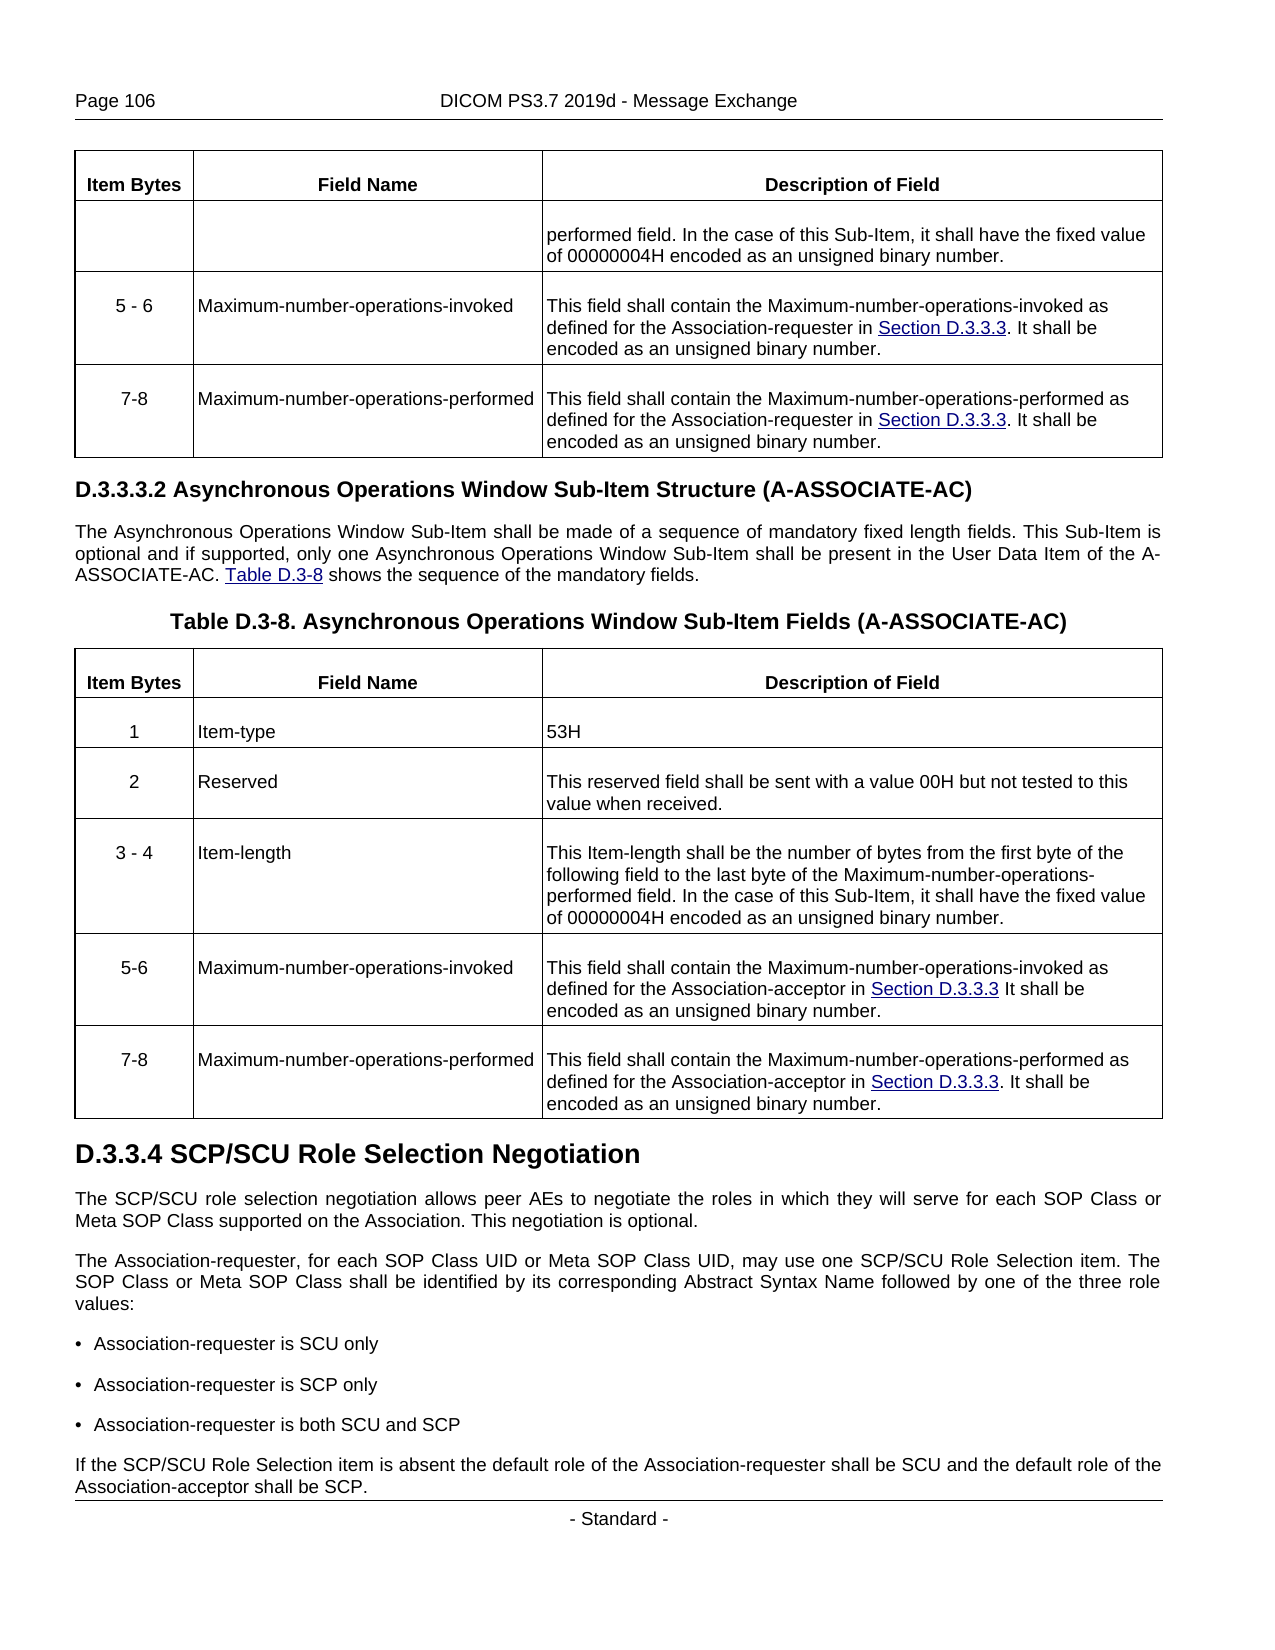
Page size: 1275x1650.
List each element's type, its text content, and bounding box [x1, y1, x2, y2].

table_cell Maximum-number-operations-performed [194, 365, 542, 457]
table_header Description of Field [543, 649, 1162, 697]
table_cell performed field. In the case of this Sub-Item, it shall have the fixed value of 00000004H encoded as an unsigned binary number. [543, 201, 1162, 271]
text D.3.3.4 SCP/SCU Role Selection Negotiation [75, 1138, 1162, 1169]
text • Association-requester is SCU only [75, 1333, 1162, 1355]
table_cell 7-8 [76, 1026, 193, 1118]
table_cell This Item-length shall be the number of bytes from the first byte of the following field to the last byte of the Maximum-number-operations-performed field. In the case of this Sub-Item, it shall have the fixed value of 00000004H encoded as an unsigned binary number. [543, 819, 1162, 932]
table_cell This field shall contain the Maximum-number-operations-invoked as defined for the Association-requester in Section D.3.3.3. It shall be encoded as an unsigned binary number. [543, 272, 1162, 364]
text If the SCP/SCU Role Selection item is absent the default role of the Association-requester shall be SCU and the default role of the Association-acceptor shall be SCP. [75, 1454, 1162, 1497]
table_cell This field shall contain the Maximum-number-operations-performed as defined for the Association-acceptor in Section D.3.3.3. It shall be encoded as an unsigned binary number. [543, 1026, 1162, 1118]
table_cell 7-8 [76, 365, 193, 457]
text • Association-requester is both SCU and SCP [75, 1414, 1162, 1435]
table_cell Item-length [194, 819, 542, 932]
table_cell Maximum-number-operations-invoked [194, 934, 542, 1025]
text The Association-requester, for each SOP Class UID or Meta SOP Class UID, may use one SCP/SCU Role Selection item. The SOP Class or Meta SOP Class shall be identified by its corresponding Abstract Syntax Name followed by one of the three role values: [75, 1250, 1162, 1314]
table_cell [76, 201, 193, 271]
table_cell 53H [543, 698, 1162, 747]
table_header Description of Field [543, 151, 1162, 200]
table_cell This field shall contain the Maximum-number-operations-performed as defined for the Association-requester in Section D.3.3.3. It shall be encoded as an unsigned binary number. [543, 365, 1162, 457]
table_cell Maximum-number-operations-performed [194, 1026, 542, 1118]
table_header Item Bytes [76, 649, 193, 697]
text The Asynchronous Operations Window Sub-Item shall be made of a sequence of mandatory fixed length fields. This Sub-Item is optional and if supported, only one Asynchronous Operations Window Sub-Item shall be present in the User Data Item of the A-ASSOCIATE-AC. Table D.3-8 shows the sequence of the mandatory fields. [75, 521, 1162, 586]
table_header Item Bytes [76, 151, 193, 200]
table_cell This field shall contain the Maximum-number-operations-invoked as defined for the Association-acceptor in Section D.3.3.3 It shall be encoded as an unsigned binary number. [543, 934, 1162, 1025]
text • Association-requester is SCP only [75, 1373, 1162, 1395]
table_cell Item-type [194, 698, 542, 747]
table_cell 5-6 [76, 934, 193, 1025]
table_cell [194, 201, 542, 271]
table_cell 5 - 6 [76, 272, 193, 364]
table_cell This reserved field shall be sent with a value 00H but not tested to this value when received. [543, 748, 1162, 818]
text D.3.3.3.2 Asynchronous Operations Window Sub-Item Structure (A-ASSOCIATE-AC) [75, 476, 1162, 502]
table_cell Maximum-number-operations-invoked [194, 272, 542, 364]
table_cell Reserved [194, 748, 542, 818]
text Table D.3-8. Asynchronous Operations Window Sub-Item Fields (A-ASSOCIATE-AC) [75, 608, 1162, 634]
text The SCP/SCU role selection negotiation allows peer AEs to negotiate the roles in which they will serve for each SOP Class or Meta SOP Class supported on the Association. This negotiation is optional. [75, 1188, 1162, 1231]
table_header Field Name [194, 151, 542, 200]
table_header Field Name [194, 649, 542, 697]
table_cell 3 - 4 [76, 819, 193, 932]
table_cell 1 [76, 698, 193, 747]
table_cell 2 [76, 748, 193, 818]
